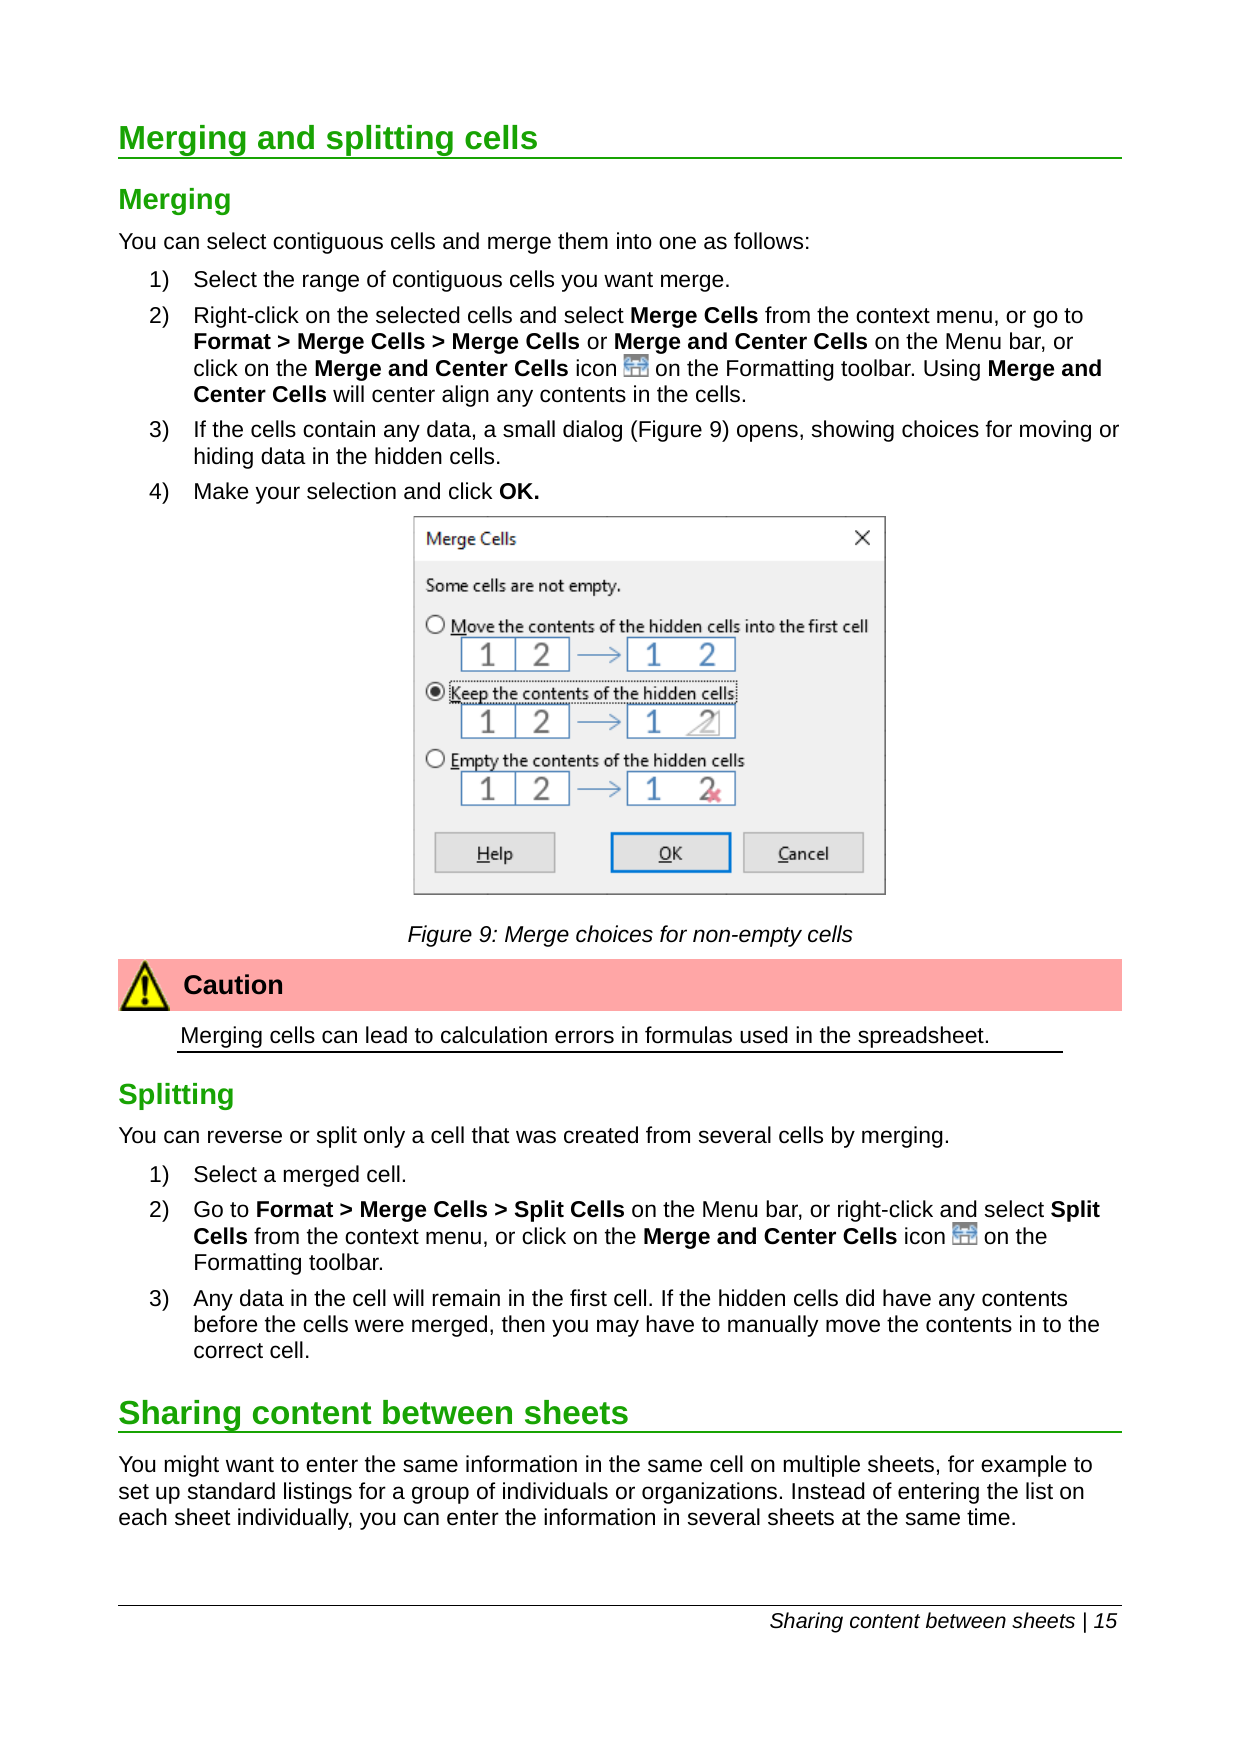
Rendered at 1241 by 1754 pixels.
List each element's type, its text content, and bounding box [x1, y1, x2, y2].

list Make your selection and click OK. [169, 478, 1122, 504]
text Merging cells can lead to calculation errors in formulas used in the spreadsheet. [177, 1019, 1063, 1051]
text You might want to enter the same information in the same cell on multiple sheets, for example to set up standard listings for a group of individuals or organizations. Instead of entering the list on each sheet individually, you can enter the information in several sheets at the same time. [118, 1451, 1122, 1530]
list Select the range of contiguous cells you want merge. [169, 266, 1122, 293]
list Any data in the cell will remain in the first cell. If the hidden cells did have any contents before the cells were merged, then you may have to manually move the contents in to the correct cell. [169, 1284, 1122, 1363]
picture [413, 516, 886, 895]
subtitle Caution [170, 959, 1122, 1011]
list If the cells contain any data, a small dialog (Figure 9) opens, showing choices for moving or hiding data in the hidden cells. [169, 416, 1122, 469]
list Figure 9: Merge choices for non-empty cells [407, 895, 892, 947]
subtitle Merging [118, 182, 1122, 216]
picture [119, 959, 170, 1011]
list Select a merged cell. [169, 1161, 1122, 1187]
subtitle Splitting [118, 1077, 1122, 1110]
list Right-click on the selected cells and select Merge Cells from the context menu, or go to Format > Merge Cells > Merge Cells or Merge and Center Cells on the Menu bar, or click on the Merge and Center Cells icon on the Formatting toolbar. Using Merge and Center Cells will center align any contents in the cells. [169, 302, 1122, 407]
subtitle Sharing content between sheets [118, 1393, 1122, 1431]
picture [952, 1222, 978, 1245]
text You can reverse or split only a cell that was created from several cells by merging. [118, 1122, 1122, 1148]
text You can select contiguous cells and merge them into one as follows: [118, 228, 1122, 254]
subtitle Merging and splitting cells [118, 118, 1122, 157]
list Go to Format > Merge Cells > Split Cells on the Menu bar, or right-click and select Split Cells from the context menu, or click on the Merge and Center Cells icon on the Formatting toolbar. [169, 1196, 1122, 1276]
picture [623, 354, 649, 377]
